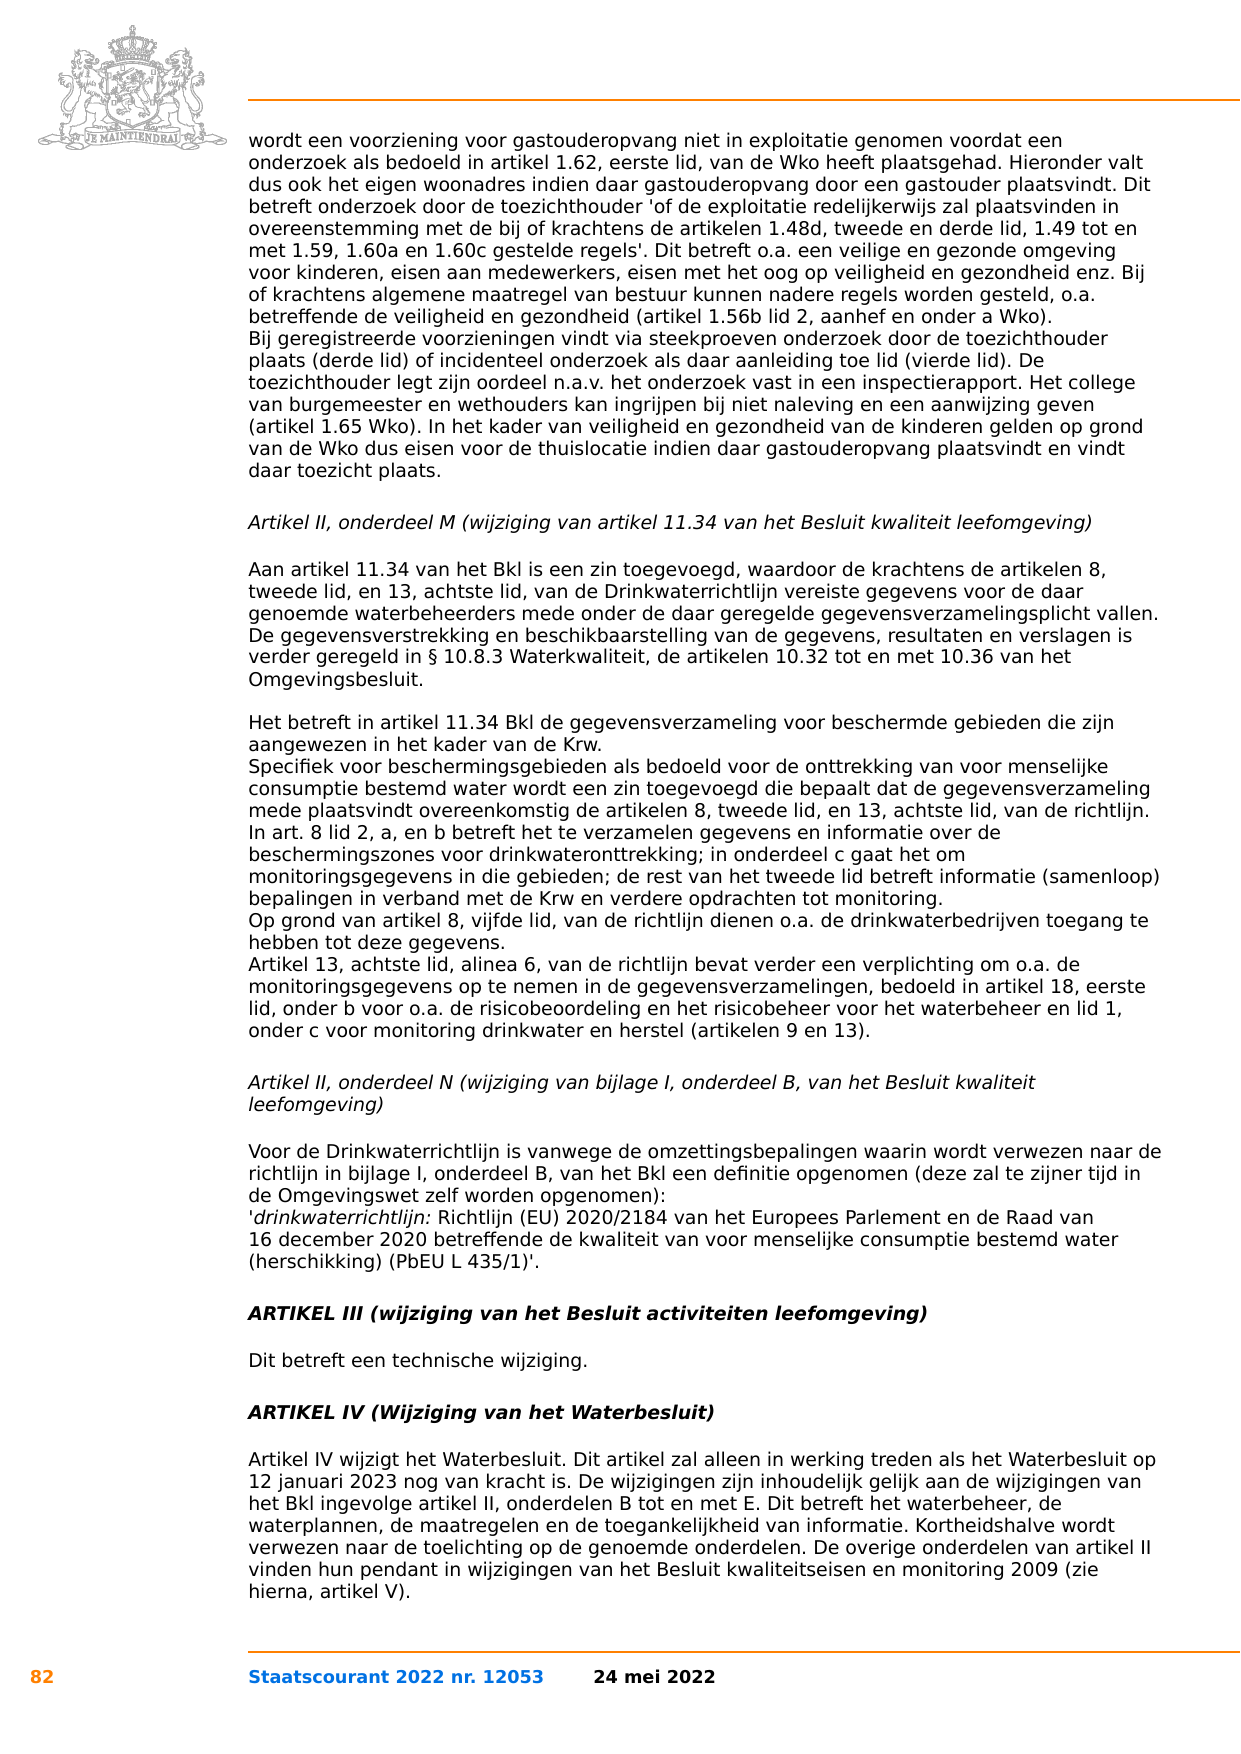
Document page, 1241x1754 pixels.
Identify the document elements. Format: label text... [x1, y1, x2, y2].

text Aan artikel 11.34 van het Bkl is een zin toegevoegd, waardoor de krachtens de artikelen 8, tweede lid, en 13, achtste lid, van de Drinkwaterrichtlijn vereiste gegevens voor de daar genoemde waterbeheerders mede onder de daar geregelde gegevensverzamelingsplicht vallen. De gegevensverstrekking en beschikbaarstelling van de gegevens, resultaten en verslagen is verder geregeld in § 10.8.3 Waterkwaliteit, de artikelen 10.32 tot en met 10.36 van het Omgevingsbesluit. [248, 558, 1163, 690]
text 'drinkwaterrichtlijn: Richtlijn (EU) 2020/2184 van het Europees Parlement en de Raad van 16 december 2020 betreffende de kwaliteit van voor menselijke consumptie bestemd water (herschikking) (PbEU L 435/1)'. [248, 1207, 1163, 1273]
subtitle ARTIKEL III (wijziging van het Besluit activiteiten leefomgeving) [248, 1303, 1163, 1325]
text Dit betreft een technische wijziging. [248, 1350, 1163, 1372]
text Op grond van artikel 8, vijfde lid, van de richtlijn dienen o.a. de drinkwaterbedrijven toegang te hebben tot deze gegevens. [248, 910, 1163, 954]
picture [38, 25, 227, 150]
text Specifiek voor beschermingsgebieden als bedoeld voor de onttrekking van voor menselijke consumptie bestemd water wordt een zin toegevoegd die bepaalt dat de gegevensverzameling mede plaatsvindt overeenkomstig de artikelen 8, tweede lid, en 13, achtste lid, van de richtlijn. [248, 756, 1163, 822]
text Het betreft in artikel 11.34 Bkl de gegevensverzameling voor beschermde gebieden die zijn aangewezen in het kader van de Krw. [248, 712, 1163, 756]
text Artikel IV wijzigt het Waterbesluit. Dit artikel zal alleen in werking treden als het Waterbesluit op 12 januari 2023 nog van kracht is. De wijzigingen zijn inhoudelijk gelijk aan de wijzigingen van het Bkl ingevolge artikel II, onderdelen B tot en met E. Dit betreft het waterbeheer, de waterplannen, de maatregelen en de toegankelijkheid van informatie. Kortheidshalve wordt verwezen naar de toelichting op de genoemde onderdelen. De overige onderdelen van artikel II vinden hun pendant in wijzigingen van het Besluit kwaliteitseisen en monitoring 2009 (zie hierna, artikel V). [248, 1449, 1163, 1603]
subtitle ARTIKEL IV (Wijziging van het Waterbesluit) [248, 1402, 1163, 1424]
text Artikel 13, achtste lid, alinea 6, van de richtlijn bevat verder een verplichting om o.a. de monitoringsgegevens op te nemen in de gegevensverzamelingen, bedoeld in artikel 18, eerste lid, onder b voor o.a. de risicobeoordeling en het risicobeheer voor het waterbeheer en lid 1, onder c voor monitoring drinkwater en herstel (artikelen 9 en 13). [248, 954, 1163, 1042]
text wordt een voorziening voor gastouderopvang niet in exploitatie genomen voordat een onderzoek als bedoeld in artikel 1.62, eerste lid, van de Wko heeft plaatsgehad. Hieronder valt dus ook het eigen woonadres indien daar gastouderopvang door een gastouder plaatsvindt. Dit betreft onderzoek door de toezichthouder 'of de exploitatie redelijkerwijs zal plaatsvinden in overeenstemming met de bij of krachtens de artikelen 1.48d, tweede en derde lid, 1.49 tot en met 1.59, 1.60a en 1.60c gestelde regels'. Dit betreft o.a. een veilige en gezonde omgeving voor kinderen, eisen aan medewerkers, eisen met het oog op veiligheid en gezondheid enz. Bij of krachtens algemene maatregel van bestuur kunnen nadere regels worden gesteld, o.a. betreffende de veiligheid en gezondheid (artikel 1.56b lid 2, aanhef en onder a Wko). [248, 130, 1163, 328]
text In art. 8 lid 2, a, en b betreft het te verzamelen gegevens en informatie over de beschermingszones voor drinkwateronttrekking; in onderdeel c gaat het om monitoringsgegevens in die gebieden; de rest van het tweede lid betreft informatie (samenloop) bepalingen in verband met de Krw en verdere opdrachten tot monitoring. [248, 822, 1163, 910]
text Voor de Drinkwaterrichtlijn is vanwege de omzettingsbepalingen waarin wordt verwezen naar de richtlijn in bijlage I, onderdeel B, van het Bkl een definitie opgenomen (deze zal te zijner tijd in de Omgevingswet zelf worden opgenomen): [248, 1141, 1163, 1207]
subtitle Artikel II, onderdeel M (wijziging van artikel 11.34 van het Besluit kwaliteit leefomgeving) [248, 512, 1163, 533]
text Bij geregistreerde voorzieningen vindt via steekproeven onderzoek door de toezichthouder plaats (derde lid) of incidenteel onderzoek als daar aanleiding toe lid (vierde lid). De toezichthouder legt zijn oordeel n.a.v. het onderzoek vast in een inspectierapport. Het college van burgemeester en wethouders kan ingrijpen bij niet naleving en een aanwijzing geven (artikel 1.65 Wko). In het kader van veiligheid en gezondheid van de kinderen gelden op grond van de Wko dus eisen voor de thuislocatie indien daar gastouderopvang plaatsvindt en vindt daar toezicht plaats. [248, 328, 1163, 482]
subtitle Artikel II, onderdeel N (wijziging van bijlage I, onderdeel B, van het Besluit kwaliteit leefomgeving) [248, 1072, 1163, 1116]
